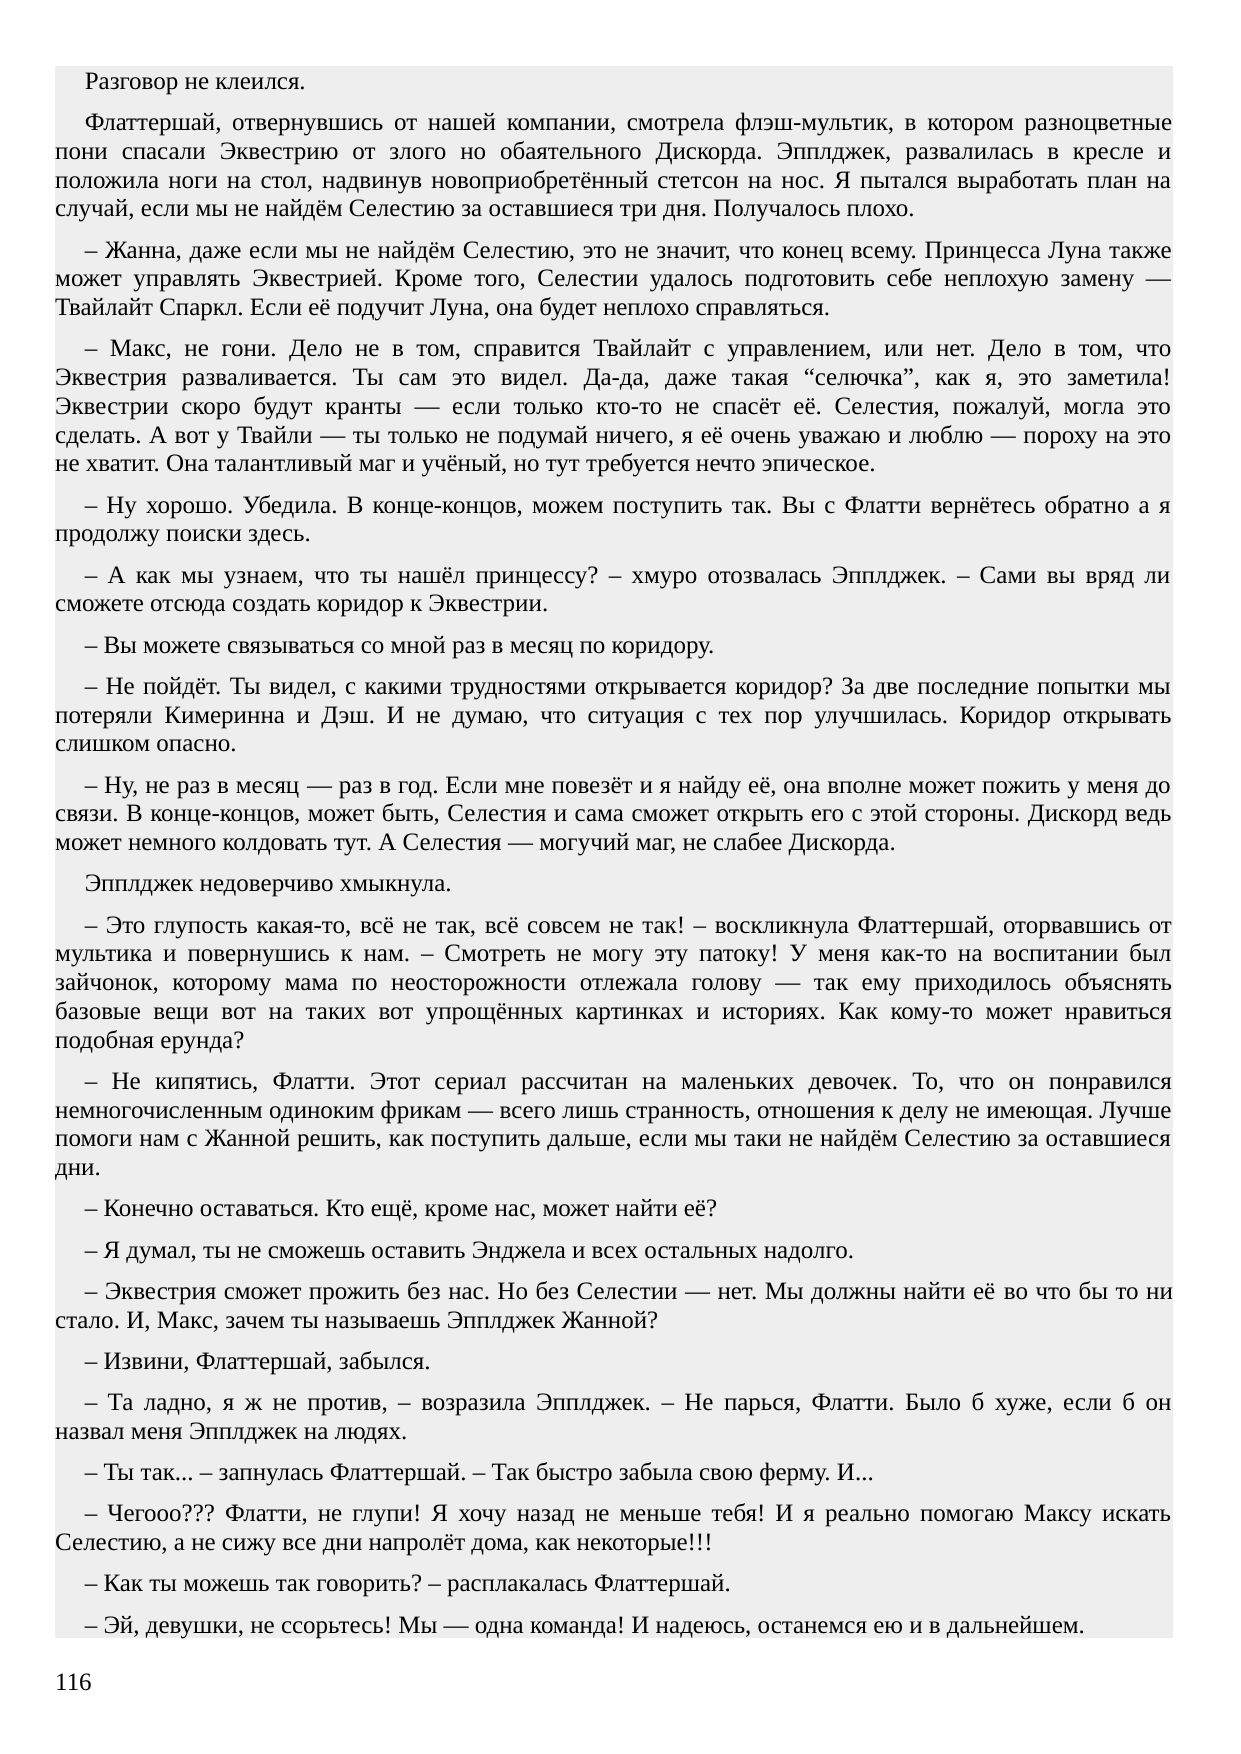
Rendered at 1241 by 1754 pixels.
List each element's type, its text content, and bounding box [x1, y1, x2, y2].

text – Жанна, даже если мы не найдём Селестию, это не значит, что конец всему. Принцесса Луна также может управлять Эквестрией. Кроме того, Селестии удалось подготовить себе неплохую замену — Твайлайт Спаркл. Если её подучит Луна, она будет неплохо справляться. [55, 235, 1173, 321]
text – Я думал, ты не сможешь оставить Энджела и всех остальных надолго. [55, 1235, 1173, 1263]
text – Извини, Флаттершай, забылся. [55, 1346, 1173, 1375]
text Разговор не клеился. [55, 66, 1173, 95]
text – Вы можете связываться со мной раз в месяц по коридору. [55, 630, 1173, 658]
text Флаттершай, отвернувшись от нашей компании, смотрела флэш-мультик, в котором разноцветные пони спасали Эквестрию от злого но обаятельного Дискорда. Эпплджек, развалилась в кресле и положила ноги на стол, надвинув новоприобретённый стетсон на нос. Я пытался выработать план на случай, если мы не найдём Селестию за оставшиеся три дня. Получалось плохо. [55, 107, 1173, 222]
text – Это глупость какая-то, всё не так, всё совсем не так! – воскликнула Флаттершай, оторвавшись от мультика и повернушись к нам. – Смотреть не могу эту патоку! У меня как-то на воспитании был зайчонок, которому мама по неосторожности отлежала голову — так ему приходилось объяснять базовые вещи вот на таких вот упрощённых картинках и историях. Как кому-то может нравиться подобная ерунда? [55, 910, 1173, 1053]
text – А как мы узнаем, что ты нашёл принцессу? – хмуро отозвалась Эпплджек. – Сами вы вряд ли сможете отсюда создать коридор к Эквестрии. [55, 560, 1173, 617]
text – Эквестрия сможет прожить без нас. Но без Селестии — нет. Мы должны найти её во что бы то ни стало. И, Макс, зачем ты называешь Эпплджек Жанной? [55, 1276, 1173, 1333]
text – Макс, не гони. Дело не в том, справится Твайлайт с управлением, или нет. Дело в том, что Эквестрия разваливается. Ты сам это видел. Да-да, даже такая “селючка”, как я, это заметила! Эквестрии скоро будут кранты — если только кто-то не спасёт её. Селестия, пожалуй, могла это сделать. А вот у Твайли — ты только не подумай ничего, я её очень уважаю и люблю — пороху на это не хватит. Она талантливый маг и учёный, но тут требуется нечто эпическое. [55, 333, 1173, 477]
text Эпплджек недоверчиво хмыкнула. [55, 868, 1173, 897]
text – Чегооо??? Флатти, не глупи! Я хочу назад не меньше тебя! И я реально помогаю Максу искать Селестию, а не сижу все дни напролёт дома, как некоторые!!! [55, 1498, 1173, 1556]
text – Не кипятись, Флатти. Этот сериал рассчитан на маленьких девочек. То, что он понравился немногочисленным одиноким фрикам — всего лишь странность, отношения к делу не имеющая. Лучше помоги нам с Жанной решить, как поступить дальше, если мы таки не найдём Селестию за оставшиеся дни. [55, 1066, 1173, 1181]
text – Ну хорошо. Убедила. В конце-концов, можем поступить так. Вы с Флатти вернётесь обратно а я продолжу поиски здесь. [55, 490, 1173, 547]
text – Ты так... – запнулась Флаттершай. – Так быстро забыла свою ферму. И... [55, 1457, 1173, 1486]
text – Не пойдёт. Ты видел, с какими трудностями открывается коридор? За две последние попытки мы потеряли Кимеринна и Дэш. И не думаю, что ситуация с тех пор улучшилась. Коридор открывать слишком опасно. [55, 671, 1173, 757]
text – Конечно оставаться. Кто ещё, кроме нас, может найти её? [55, 1193, 1173, 1222]
text – Как ты можешь так говорить? – расплакалась Флаттершай. [55, 1568, 1173, 1597]
text – Эй, девушки, не ссорьтесь! Мы — одна команда! И надеюсь, останемся ею и в дальнейшем. [55, 1610, 1173, 1638]
text – Ну, не раз в месяц — раз в год. Если мне повезёт и я найду её, она вполне может пожить у меня до связи. В конце-концов, может быть, Селестия и сама сможет открыть его с этой стороны. Дискорд ведь может немного колдовать тут. А Селестия — могучий маг, не слабее Дискорда. [55, 770, 1173, 856]
text – Та ладно, я ж не против, – возразила Эпплджек. – Не парься, Флатти. Было б хуже, если б он назвал меня Эпплджек на людях. [55, 1387, 1173, 1445]
